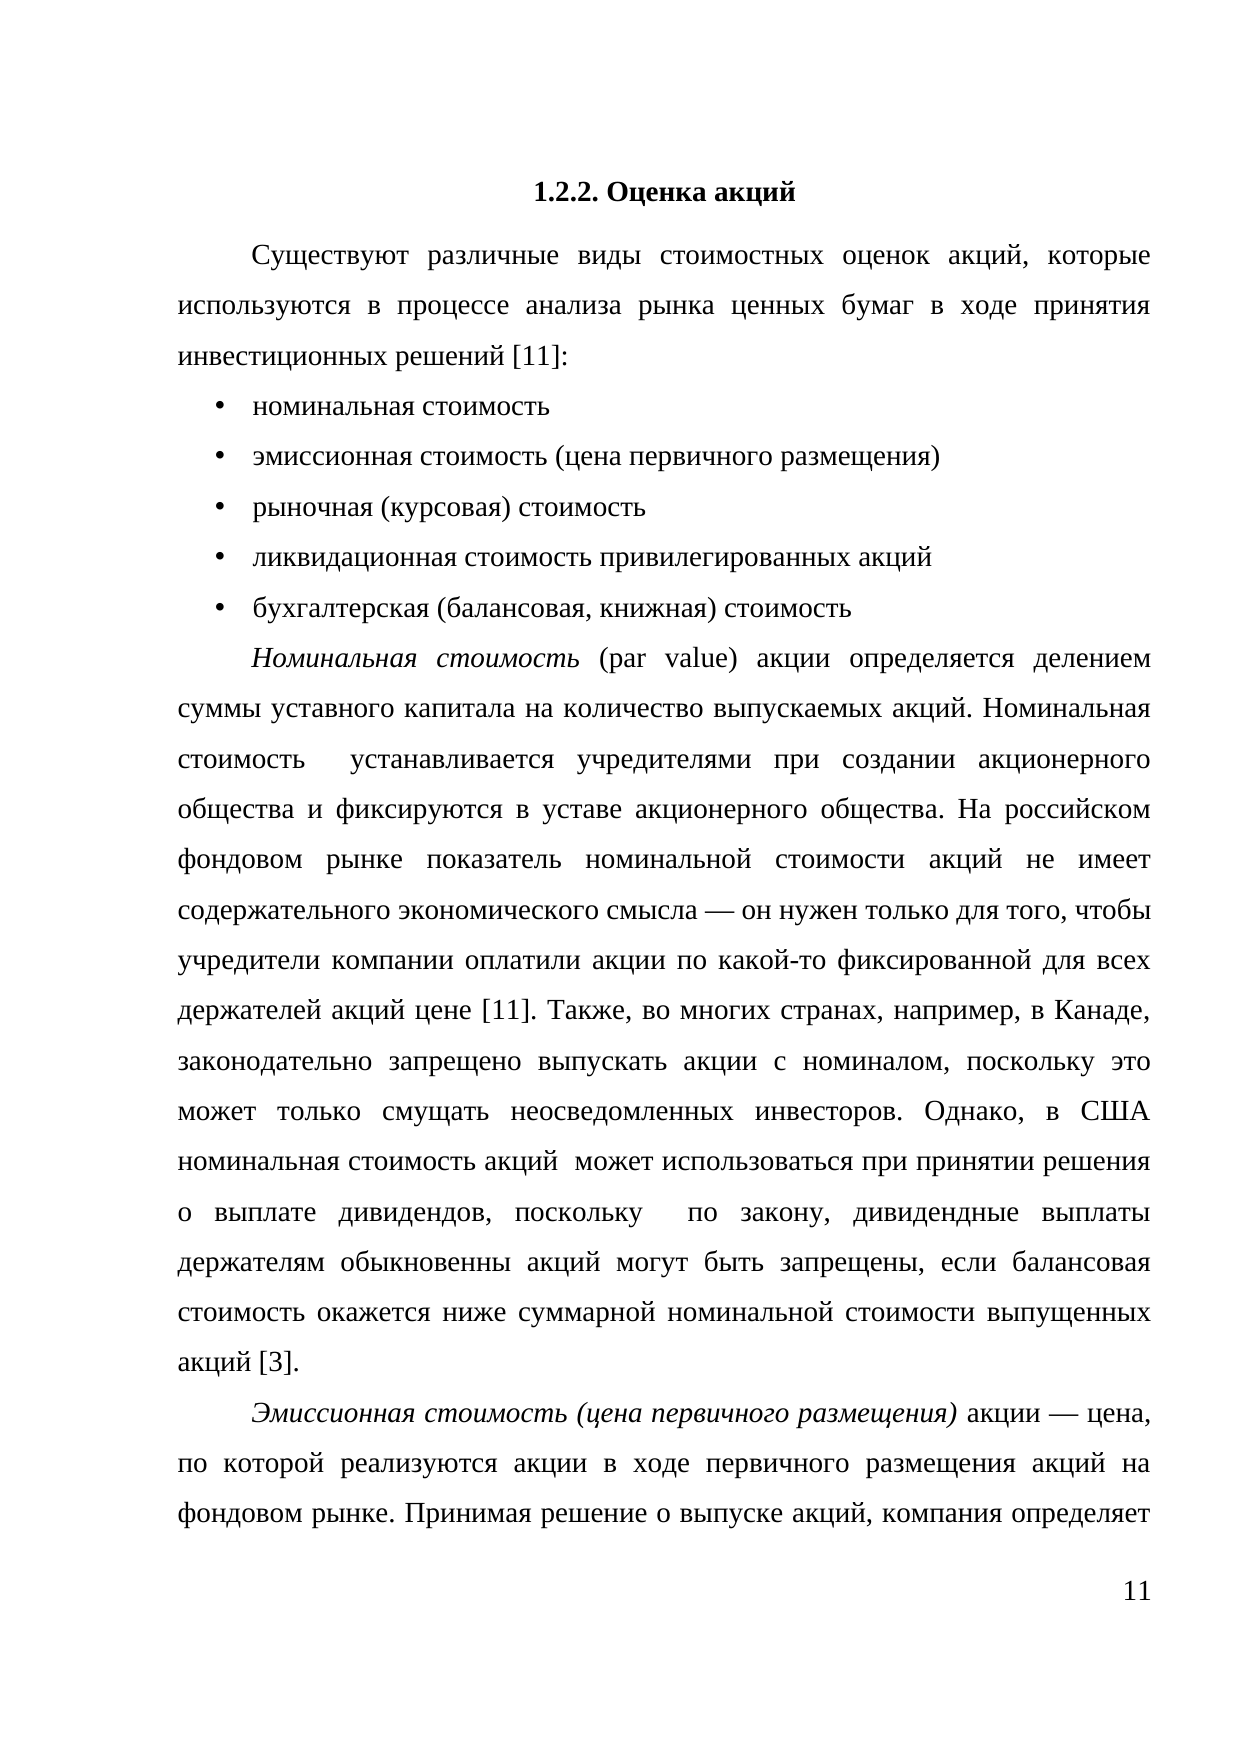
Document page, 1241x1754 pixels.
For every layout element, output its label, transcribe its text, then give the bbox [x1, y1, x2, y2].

text Номинальная стоимость (par value) акции определяется делением суммы уставного капитала на количество выпускаемых акций. Номинальная стоимость устанавливается учредителями при создании акционерного общества и фиксируются в уставе акционерного общества. На российском фондовом рынке показатель номинальной стоимости акций не имеет содержательного экономического смысла — он нужен только для того, чтобы учредители компании оплатили акции по какой-то фиксированной для всех держателей акций цене [11]. Также, во многих странах, например, в Канаде, законодательно запрещено выпускать акции с номиналом, поскольку это может только смущать неосведомленных инвесторов. Однако, в США номинальная стоимость акций может использоваться при принятии решения о выплате дивидендов, поскольку по закону, дивидендные выплаты держателям обыкновенны акций могут быть запрещены, если балансовая стоимость окажется ниже суммарной номинальной стоимости выпущенных акций [3]. [177, 640, 1152, 1378]
list бухгалтерская (балансовая, книжная) стоимость [215, 590, 1152, 623]
text Существуют различные виды стоимостных оценок акций, которые используются в процессе анализа рынка ценных бумаг в ходе принятия инвестиционных решений [11]: [177, 237, 1152, 371]
text Эмиссионная стоимость (цена первичного размещения) акции — цена, по которой реализуются акции в ходе первичного размещения акций на фондовом рынке. Принимая решение о выпуске акций, компания определяет [177, 1395, 1152, 1529]
subtitle 1.2.2. Оценка акций [177, 174, 1152, 208]
list ликвидационная стоимость привилегированных акций [215, 539, 1152, 573]
list рыночная (курсовая) стоимость [215, 489, 1152, 523]
list эмиссионная стоимость (цена первичного размещения) [215, 438, 1152, 472]
list номинальная стоимость [215, 388, 1152, 422]
